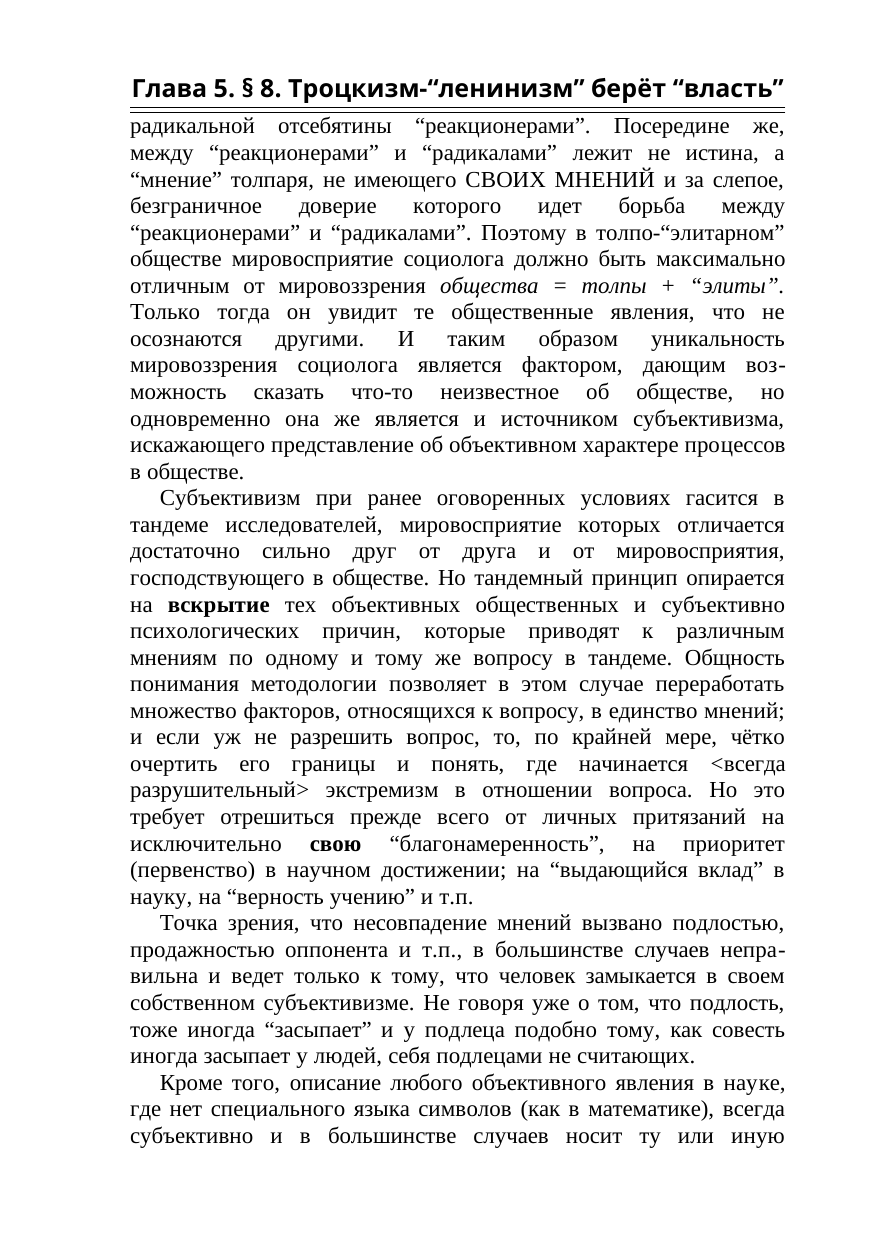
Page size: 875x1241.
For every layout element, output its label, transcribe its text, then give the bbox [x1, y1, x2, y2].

text Субъективизм при ранее оговоренных условиях гасится в тандеме исследователей, мировосприятие которых отличается достаточно сильно друг от друга и от мировосприятия, господствующего в обществе. Но тандемный принцип опирается на вскрытие тех объективных общественных и субъективно психологических причин, которые приводят к различным мнениям по од­ному и тому же вопросу в тандеме. Общность понимания методологии позволяет в этом случае переработать множество факторов, относящихся к вопросу, в единство мнений; и если уж не разрешить вопрос, то, по крайней мере, чётко очертить его границы и понять, где начинается <всегда разрушительный> экстремизм в отношении вопроса. Но это требует отрешиться прежде всего от личных притязаний на исключительно свою “благо­намеренность”, на приоритет (первенство) в научном достижении; на “выдающийся вклад” в науку, на “вер­ность учению” и т.п. [130, 484, 785, 909]
text радикальной отсебятины “реакционерами”. Посередине же, между “реакционерами” и “радикалами” лежит не истина, а “мнение” толпаря, не имеющего СВОИХ МНЕНИЙ и за слепое, безграничное доверие которого идет борьба между “реакционерами” и “радикалами”. Поэтому в толпо-“элитарном” обществе мировосприятие социолога должно быть мак­симально отличным от мировоззрения общества = толпы + “элиты”. Только тогда он увидит те общественные явления, что не осознаются другими. И таким образом уникальность мировоззрения социолога является фактором, дающим воз­можность сказать что-то неизвестное об обществе, но одновременно она же является и источником субъективизма, искажающего представление об объективном характере про­цессов в обществе. [130, 113, 785, 484]
text Кроме того, описание любого объективного явления в нау­ке, где нет специального языка символов (как в математике), всегда субъективно и в большинстве случаев носит ту или иную [130, 1068, 785, 1148]
text Точка зрения, что несовпадение мнений вызвано подлостью, продажностью оппонента и т.п., в большинстве случаев непра­вильна и ведет только к тому, что человек замыкается в своем собственном субъективизме. Не говоря уже о том, что подлость, тоже иногда “засыпает” и у под­леца подобно тому, как совесть иногда засыпает у людей, себя подлецами не считающих. [130, 909, 785, 1068]
